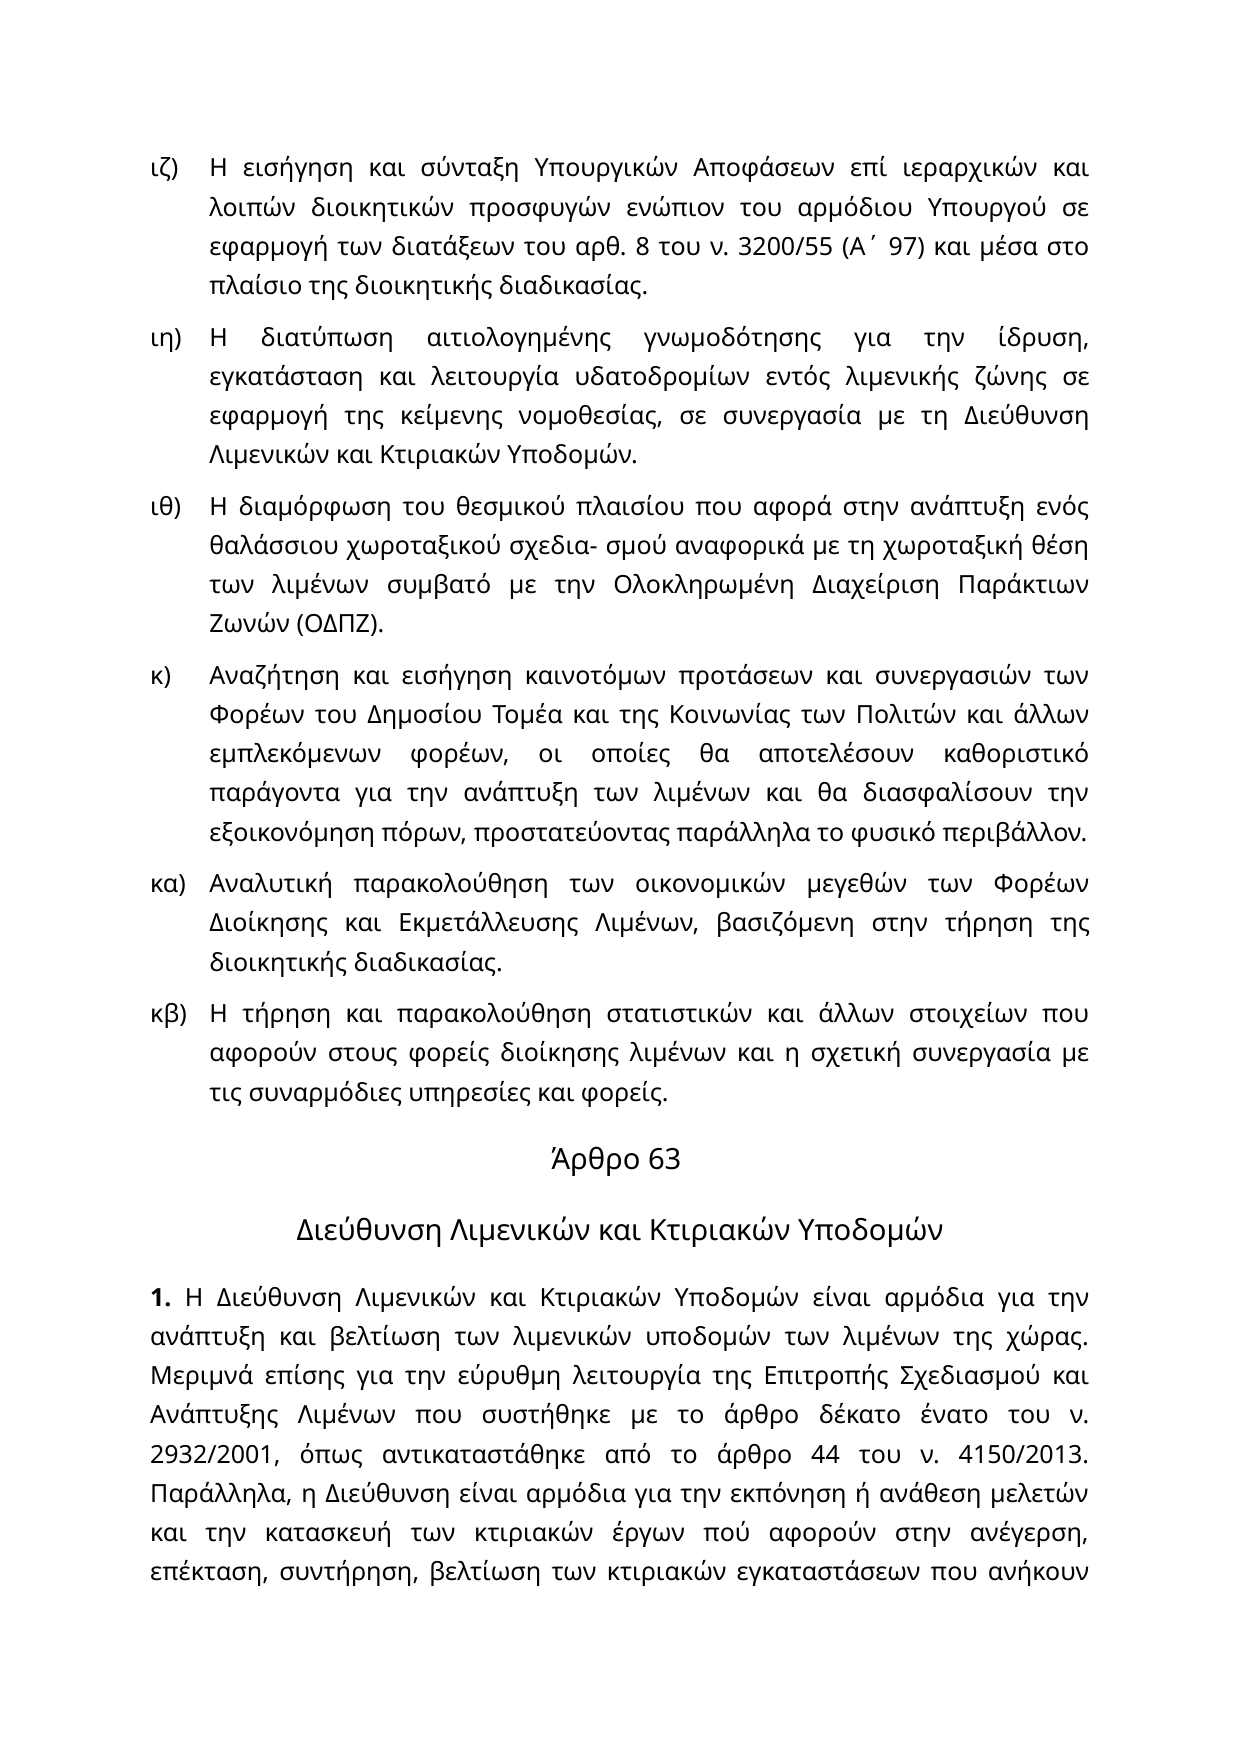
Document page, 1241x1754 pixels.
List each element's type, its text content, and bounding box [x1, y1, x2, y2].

list ιη) Η διατύπωση αιτιολογημένης γνωμοδότησης για την ίδρυση, εγκατάσταση και λειτουργία υδατοδρομίων εντός λιμενικής ζώνης σε εφαρμογή της κείμενης νομοθεσίας, σε συνεργασία με τη Διεύθυνση Λιμενικών και Κτιριακών Υποδομών. [150, 319, 1090, 471]
list ιθ) Η διαμόρφωση του θεσμικού πλαισίου που αφορά στην ανάπτυξη ενός θαλάσσιου χωροταξικού σχεδια- σμού αναφορικά με τη χωροταξική θέση των λιμένων συμβατό με την Ολοκληρωμένη Διαχείριση Παράκτιων Ζωνών (ΟΔΠΖ). [150, 488, 1090, 640]
list ιζ) Η εισήγηση και σύνταξη Υπουργικών Αποφάσεων επί ιεραρχικών και λοιπών διοικητικών προσφυγών ενώπιον του αρμόδιου Υπουργού σε εφαρμογή των διατάξεων του αρθ. 8 του ν. 3200/55 (Α΄ 97) και μέσα στο πλαίσιο της διοικητικής διαδικασίας. [150, 150, 1090, 302]
subtitle Άρθρο 63 [150, 1138, 1090, 1178]
list κ) Αναζήτηση και εισήγηση καινοτόμων προτάσεων και συνεργασιών των Φορέων του Δημοσίου Τομέα και της Κοινωνίας των Πολιτών και άλλων εμπλεκόμενων φορέων, οι οποίες θα αποτελέσουν καθοριστικό παράγοντα για την ανάπτυξη των λιμένων και θα διασφαλίσουν την εξοικονόμηση πόρων, προστατεύοντας παράλληλα το φυσικό περιβάλλον. [150, 657, 1090, 848]
subtitle Διεύθυνση Λιμενικών και Κτιριακών Υποδομών [150, 1209, 1090, 1249]
list κβ) Η τήρηση και παρακολούθηση στατιστικών και άλλων στοιχείων που αφορούν στους φορείς διοίκησης λιμένων και η σχετική συνεργασία με τις συναρμόδιες υπηρεσίες και φορείς. [150, 996, 1090, 1108]
text 1. Η Διεύθυνση Λιμενικών και Κτιριακών Υποδομών είναι αρμόδια για την ανάπτυξη και βελτίωση των λιμενικών υποδομών των λιμένων της χώρας. Μεριμνά επίσης για την εύρυθμη λειτουργία της Επιτροπής Σχεδιασμού και Ανάπτυξης Λιμένων που συστήθηκε με το άρθρο δέκατο ένατο του ν. 2932/2001, όπως αντικαταστάθηκε από το άρθρο 44 του ν. 4150/2013. Παράλληλα, η Διεύθυνση είναι αρμόδια για την εκπόνηση ή ανάθεση μελετών και την κατασκευή των κτιριακών έργων πού αφορούν στην ανέγερση, επέκταση, συντήρηση, βελτίωση των κτιριακών εγκαταστάσεων που ανήκουν [150, 1279, 1090, 1588]
list κα) Αναλυτική παρακολούθηση των οικονομικών μεγεθών των Φορέων Διοίκησης και Εκμετάλλευσης Λιμένων, βασιζόμενη στην τήρηση της διοικητικής διαδικασίας. [150, 866, 1090, 978]
